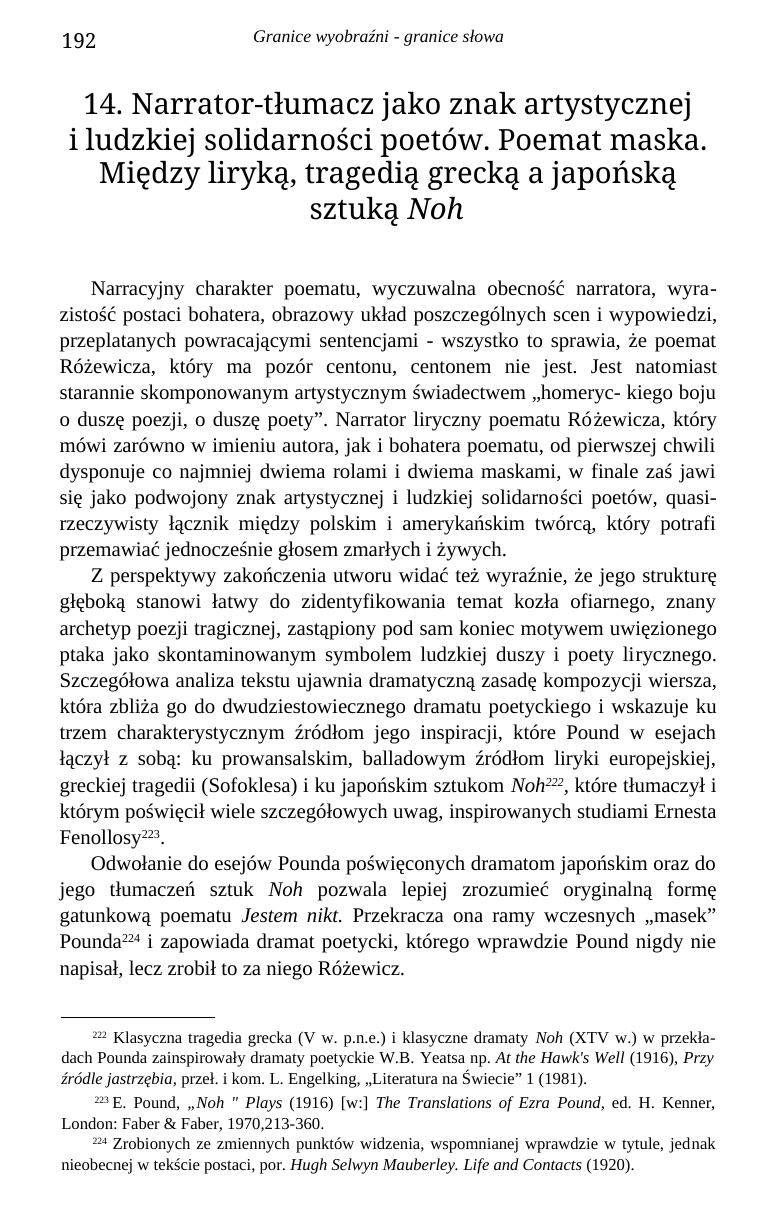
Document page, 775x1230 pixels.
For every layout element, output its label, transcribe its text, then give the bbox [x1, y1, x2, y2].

subtitle i ludzkiej solidarności poetów. Poemat maska. Między liryką, tragedią grecką a japońską sztuką Noh [59, 122, 717, 228]
text Narracyjny charakter poematu, wyczuwalna obecność narratora, wyra­zistość postaci bohatera, obrazowy układ poszczególnych scen i wypowie­dzi, przeplatanych powracającymi sentencjami - wszystko to sprawia, że poemat Różewicza, który ma pozór centonu, centonem nie jest. Jest nato­miast starannie skomponowanym artystycznym świadectwem „homeryc- kiego boju o duszę poezji, o duszę poety”. Narrator liryczny poematu Ró­żewicza, który mówi zarówno w imieniu autora, jak i bohatera poematu, od pierwszej chwili dysponuje co najmniej dwiema rolami i dwiema maskami, w finale zaś jawi się jako podwojony znak artystycznej i ludzkiej solidarno­ści poetów, quasi-rzeczywisty łącznik między polskim i amerykańskim twórcą, który potrafi przemawiać jednocześnie głosem zmarłych i żywych. [59, 276, 717, 561]
text Granice wyobraźni - granice słowa [253, 25, 524, 46]
subtitle 14. Narrator-tłumacz jako znak artystycznej [59, 86, 717, 122]
text 224 Zrobionych ze zmiennych punktów widzenia, wspomnianej wprawdzie w tytule, jed­nak nieobecnej w tekście postaci, por. Hugh Selwyn Mauberley. Life and Contacts (1920). [61, 1134, 715, 1174]
text 222 Klasyczna tragedia grecka (V w. p.n.e.) i klasyczne dramaty Noh (XTV w.) w przekła­dach Pounda zainspirowały dramaty poetyckie W.B. Yeatsa np. At the Hawk's Well (1916), Przy źródle jastrzębia, przeł. i kom. L. Engelking, „Literatura na Świecie” 1 (1981). [61, 1027, 715, 1088]
text Z perspektywy zakończenia utworu widać też wyraźnie, że jego struktu­rę głęboką stanowi łatwy do zidentyfikowania temat kozła ofiarnego, znany archetyp poezji tragicznej, zastąpiony pod sam koniec motywem uwięzio­nego ptaka jako skontaminowanym symbolem ludzkiej duszy i poety li­rycznego. Szczegółowa analiza tekstu ujawnia dramatyczną zasadę kompo­zycji wiersza, która zbliża go do dwudziestowiecznego dramatu poetyckie­go i wskazuje ku trzem charakterystycznym źródłom jego inspiracji, które Pound w esejach łączył z sobą: ku prowansalskim, balladowym źródłom liryki europejskiej, greckiej tragedii (Sofoklesa) i ku japońskim sztukom Noh222, które tłumaczył i którym poświęcił wiele szczegółowych uwag, inspirowanych studiami Ernesta Fenollosy223. [59, 563, 717, 849]
text 192 [61, 26, 98, 55]
text 223 E. Pound, „Noh " Plays (1916) [w:] The Translations of Ezra Pound, ed. H. Kenner, London: Faber & Faber, 1970,213-360. [61, 1093, 715, 1133]
text Odwołanie do esejów Pounda poświęconych dramatom japońskim oraz do jego tłumaczeń sztuk Noh pozwala lepiej zrozumieć oryginalną formę gatunkową poematu Jestem nikt. Przekracza ona ramy wczesnych „masek” Pounda224 i zapowiada dramat poetycki, którego wprawdzie Pound nigdy nie napisał, lecz zrobił to za niego Różewicz. [59, 851, 717, 979]
